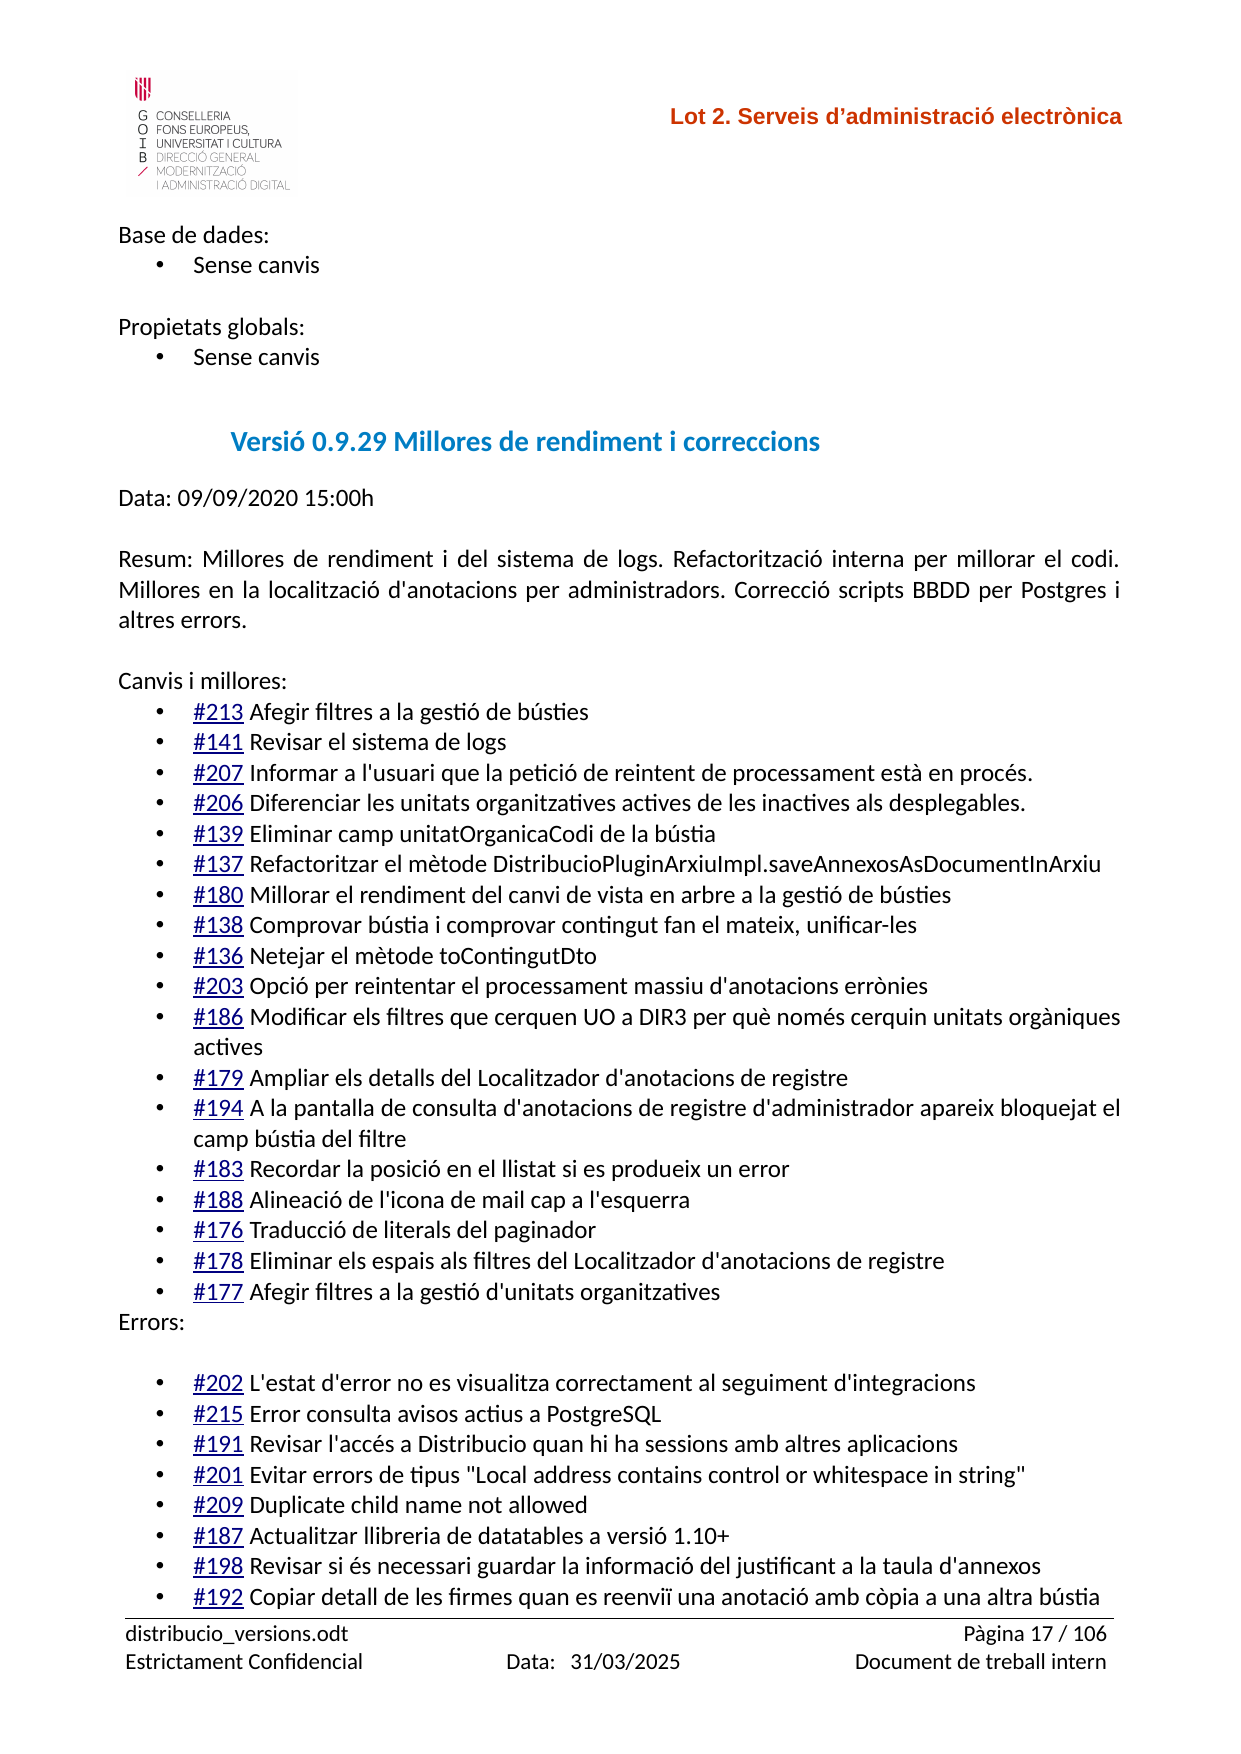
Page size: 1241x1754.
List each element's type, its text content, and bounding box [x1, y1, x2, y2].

list #179 Ampliar els detalls del Localitzador d'anotacions de registre [156, 1062, 1122, 1093]
list #209 Duplicate child name not allowed [156, 1489, 1122, 1520]
list #136 Netejar el mètode toContingutDto [156, 940, 1122, 971]
list #180 Millorar el rendiment del canvi de vista en arbre a la gestió de bústies [156, 879, 1122, 909]
list #187 Actualitzar llibreria de datatables a versió 1.10+ [156, 1520, 1122, 1550]
text Base de dades: [118, 219, 1122, 250]
list #177 Afegir filtres a la gestió d'unitats organitzatives [156, 1276, 1122, 1306]
list #138 Comprovar bústia i comprovar contingut fan el mateix, unificar-les [156, 909, 1122, 940]
list #176 Traducció de literals del paginador [156, 1215, 1122, 1245]
list #215 Error consulta avisos actius a PostgreSQL [156, 1398, 1122, 1428]
list #213 Afegir filtres a la gestió de bústies [156, 696, 1122, 726]
list #183 Recordar la posició en el llistat si es produeix un error [156, 1154, 1122, 1184]
list #178 Eliminar els espais als filtres del Localitzador d'anotacions de registre [156, 1245, 1122, 1276]
list #198 Revisar si és necessari guardar la informació del justificant a la taula d'annexos [156, 1550, 1122, 1581]
list #203 Opció per reintentar el processament massiu d'anotacions errònies [156, 971, 1122, 1001]
subtitle Versió 0.9.29 Millores de rendiment i correccions [153, 423, 1122, 458]
picture [126, 70, 299, 197]
text Propietats globals: [118, 311, 1122, 341]
list #186 Modificar els filtres que cerquen UO a DIR3 per què només cerquin unitats orgàniques actives [156, 1001, 1122, 1062]
list Sense canvis [156, 341, 1122, 372]
text Data: 09/09/2020 15:00h [118, 482, 1122, 513]
list #191 Revisar l'accés a Distribucio quan hi ha sessions amb altres aplicacions [156, 1428, 1122, 1459]
list #201 Evitar errors de tipus "Local address contains control or whitespace in string" [156, 1459, 1122, 1489]
list #137 Refactoritzar el mètode DistribucioPluginArxiuImpl.saveAnnexosAsDocumentInArxiu [156, 848, 1122, 879]
list #141 Revisar el sistema de logs [156, 726, 1122, 757]
list #188 Alineació de l'icona de mail cap a l'esquerra [156, 1184, 1122, 1215]
list Sense canvis [156, 250, 1122, 280]
text Resum: Millores de rendiment i del sistema de logs. Refactorització interna per millorar el codi. Millores en la localització d'anotacions per administradors. Correcció scripts BBDD per Postgres i altres errors. [118, 543, 1122, 635]
list #202 L'estat d'error no es visualitza correctament al seguiment d'integracions [156, 1367, 1122, 1398]
list #207 Informar a l'usuari que la petició de reintent de processament està en procés. [156, 757, 1122, 787]
text Canvis i millores: [118, 665, 1122, 696]
list #192 Copiar detall de les firmes quan es reenviï una anotació amb còpia a una altra bústia [156, 1581, 1122, 1611]
text Errors: [118, 1306, 1122, 1337]
list #206 Diferenciar les unitats organitzatives actives de les inactives als desplegables. [156, 787, 1122, 818]
list #194 A la pantalla de consulta d'anotacions de registre d'administrador apareix bloquejat el camp bústia del filtre [156, 1093, 1122, 1154]
list #139 Eliminar camp unitatOrganicaCodi de la bústia [156, 818, 1122, 848]
